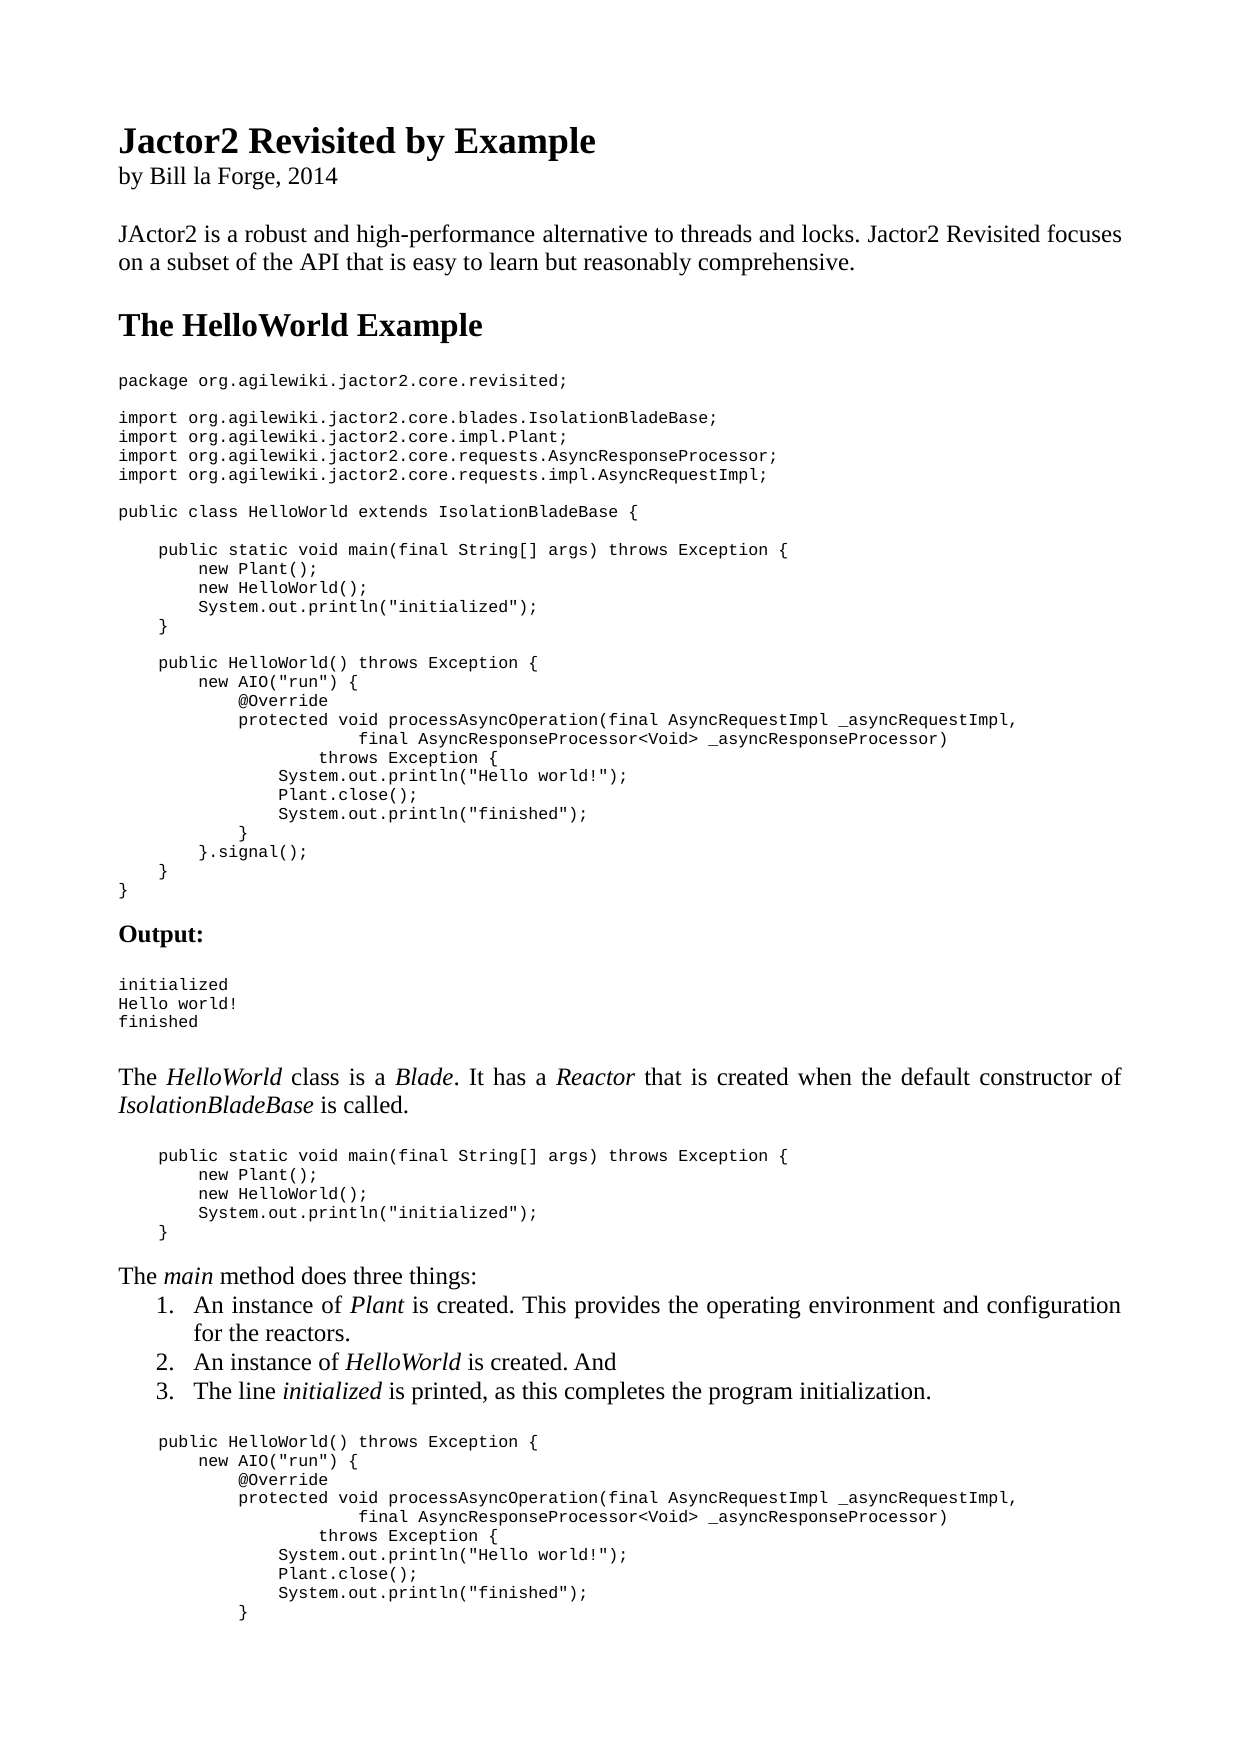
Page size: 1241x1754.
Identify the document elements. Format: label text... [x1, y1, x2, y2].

text System.out.println("finished"); [118, 806, 1122, 824]
text finished [118, 1014, 1122, 1033]
text JActor2 is a robust and high-performance alternative to threads and locks. Jactor2 Revisited focuses on a subset of the API that is easy to learn but reasonably comprehensive. [118, 219, 1122, 276]
text new Plant(); [118, 1167, 1122, 1186]
text protected void processAsyncOperation(final AsyncRequestImpl _asyncRequestImpl, [118, 711, 1122, 730]
text } [118, 1223, 1122, 1242]
text import org.agilewiki.jactor2.core.requests.impl.AsyncRequestImpl; [118, 466, 1122, 485]
list An instance of HelloWorld is created. And [156, 1347, 1122, 1376]
text public static void main(final String[] args) throws Exception { [118, 1148, 1122, 1167]
text new HelloWorld(); [118, 1186, 1122, 1204]
text Hello world! [118, 995, 1122, 1014]
text System.out.println("Hello world!"); [118, 768, 1122, 787]
text new AIO("run") { [118, 1452, 1122, 1471]
text Plant.close(); [118, 1566, 1122, 1584]
text throws Exception { [118, 749, 1122, 768]
text protected void processAsyncOperation(final AsyncRequestImpl _asyncRequestImpl, [118, 1490, 1122, 1509]
text import org.agilewiki.jactor2.core.requests.AsyncResponseProcessor; [118, 447, 1122, 466]
text The main method does three things: [118, 1261, 1122, 1290]
text Jactor2 Revisited by Example [118, 118, 1122, 161]
text final AsyncResponseProcessor<Void> _asyncResponseProcessor) [118, 730, 1122, 749]
text throws Exception { [118, 1528, 1122, 1547]
list The line initialized is printed, as this completes the program initialization. [156, 1376, 1122, 1405]
text public HelloWorld() throws Exception { [118, 1433, 1122, 1452]
text @Override [118, 1471, 1122, 1490]
list An instance of Plant is created. This provides the operating environment and configuration for the reactors. [156, 1290, 1122, 1347]
text import org.agilewiki.jactor2.core.impl.Plant; [118, 429, 1122, 447]
text The HelloWorld class is a Blade. It has a Reactor that is created when the default constructor of IsolationBladeBase is called. [118, 1062, 1122, 1119]
text new AIO("run") { [118, 674, 1122, 693]
text final AsyncResponseProcessor<Void> _asyncResponseProcessor) [118, 1509, 1122, 1528]
text new HelloWorld(); [118, 579, 1122, 598]
text } [118, 862, 1122, 881]
text new Plant(); [118, 561, 1122, 579]
text initialized [118, 976, 1122, 995]
text import org.agilewiki.jactor2.core.blades.IsolationBladeBase; [118, 410, 1122, 429]
text } [118, 1603, 1122, 1622]
text System.out.println("initialized"); [118, 598, 1122, 617]
text The HelloWorld Example [118, 305, 1122, 343]
text by Bill la Forge, 2014 [118, 161, 1122, 190]
text System.out.println("Hello world!"); [118, 1547, 1122, 1566]
text package org.agilewiki.jactor2.core.revisited; [118, 372, 1122, 391]
text @Override [118, 693, 1122, 711]
text System.out.println("finished"); [118, 1584, 1122, 1603]
text Plant.close(); [118, 787, 1122, 806]
text public HelloWorld() throws Exception { [118, 655, 1122, 674]
text } [118, 617, 1122, 636]
text } [118, 881, 1122, 900]
text public static void main(final String[] args) throws Exception { [118, 542, 1122, 561]
text Output: [118, 919, 1122, 948]
text } [118, 824, 1122, 843]
text public class HelloWorld extends IsolationBladeBase { [118, 504, 1122, 523]
text }.signal(); [118, 843, 1122, 862]
text System.out.println("initialized"); [118, 1204, 1122, 1223]
